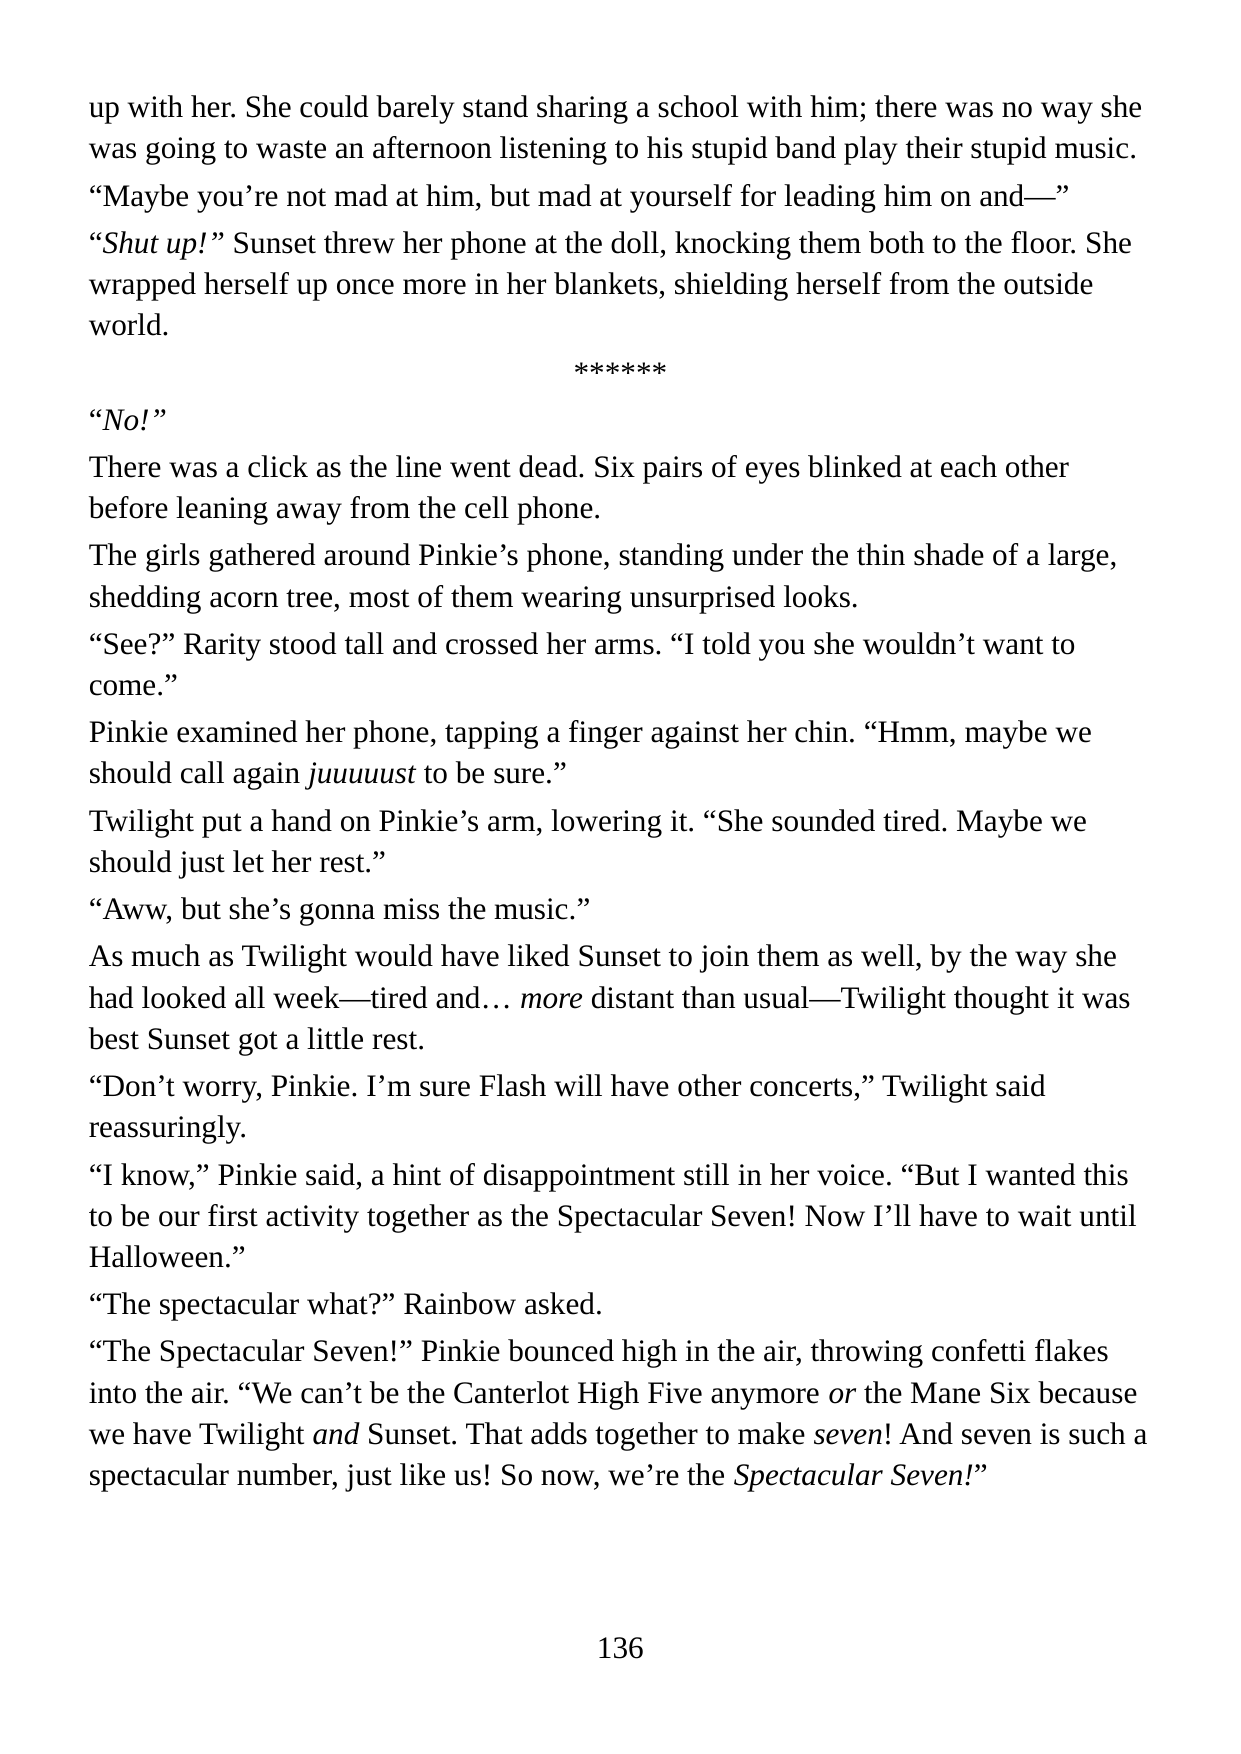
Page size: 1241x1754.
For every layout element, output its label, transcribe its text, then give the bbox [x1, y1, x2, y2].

text “I know,” Pinkie said, a hint of disappointment still in her voice. “But I wanted this to be our first activity together as the Spectacular Seven! Now I’ll have to wait until Halloween.” [88, 1156, 1152, 1274]
text “The spectacular what?” Rainbow asked. [88, 1285, 1152, 1321]
text As much as Twilight would have liked Sunset to join them as well, by the way she had looked all week—tired and… more distant than usual—Twilight thought it was best Sunset got a little rest. [88, 938, 1152, 1056]
text “The Spectacular Seven!” Pinkie bounced high in the air, throwing confetti flakes into the air. “We can’t be the Canterlot High Five anymore or the Mane Six because we have Twilight and Sunset. That adds together to make seven! And seven is such a spectacular number, just like us! So now, we’re the Spectacular Seven!” [88, 1333, 1152, 1492]
text The girls gathered around Pinkie’s phone, standing under the thin shade of a large, shedding acorn tree, most of them wearing unsurprised looks. [88, 537, 1152, 614]
text There was a click as the line went dead. Six pairs of eyes blinked at each other before leaning away from the cell phone. [88, 448, 1152, 525]
text “Aww, but she’s gonna miss the music.” [88, 890, 1152, 926]
text “Don’t worry, Pinkie. I’m sure Flash will have other concerts,” Twilight said reassuringly. [88, 1067, 1152, 1144]
text “Shut up!” Sunset threw her phone at the doll, knocking them both to the floor. She wrapped herself up once more in her blankets, shielding herself from the outside world. [88, 224, 1152, 343]
text “See?” Rarity stood tall and crossed her arms. “I told you she wouldn’t want to come.” [88, 625, 1152, 702]
text ****** [88, 354, 1152, 390]
text up with her. She could barely stand sharing a school with him; there was no way she was going to waste an afternoon listening to his stupid band play their stupid music. [88, 88, 1152, 166]
text Pinkie examined her phone, tapping a finger against her chin. “Hmm, maybe we should call again juuuuust to be sure.” [88, 713, 1152, 791]
text Twilight put a hand on Pinkie’s arm, lowering it. “She sounded tired. Maybe we should just let her rest.” [88, 802, 1152, 879]
text “Maybe you’re not mad at him, but mad at yourself for leading him on and—” [88, 177, 1152, 213]
text “No!” [88, 401, 1152, 437]
